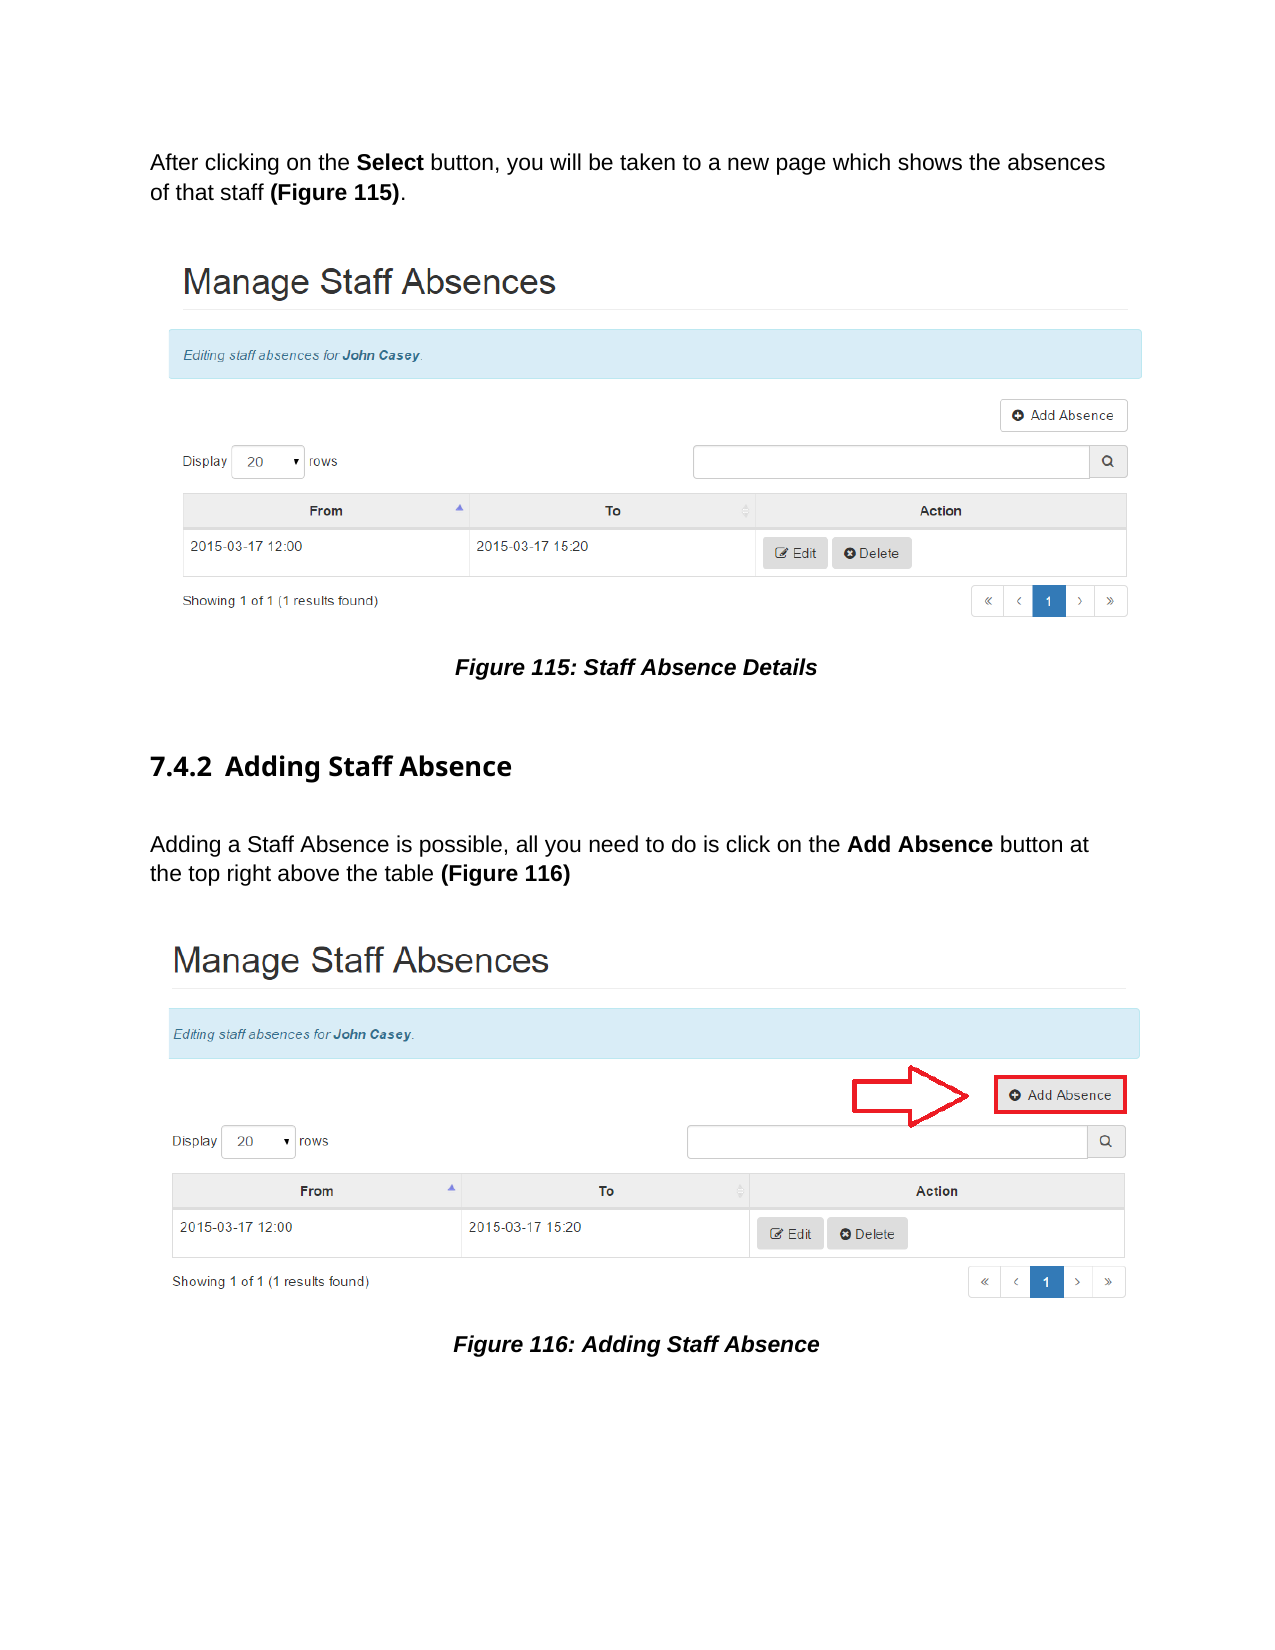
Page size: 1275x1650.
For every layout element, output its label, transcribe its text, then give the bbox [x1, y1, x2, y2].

text Adding a Staff Absence is possible, all you need to do is click on the Add Absence button at the top right above the table (Figure 116) [150, 832, 1125, 887]
text After clicking on the Select button, you will be taken to a new page which shows the absences of that staff (Figure 115). [150, 150, 1125, 205]
text Figure 115: Staff Absence Details [150, 238, 1125, 680]
text Figure 116: Adding Staff Absence [150, 1332, 1125, 1358]
picture [168, 256, 1144, 632]
subtitle 7.4.2 Adding Staff Absence [150, 747, 1125, 784]
picture [168, 938, 1144, 1310]
